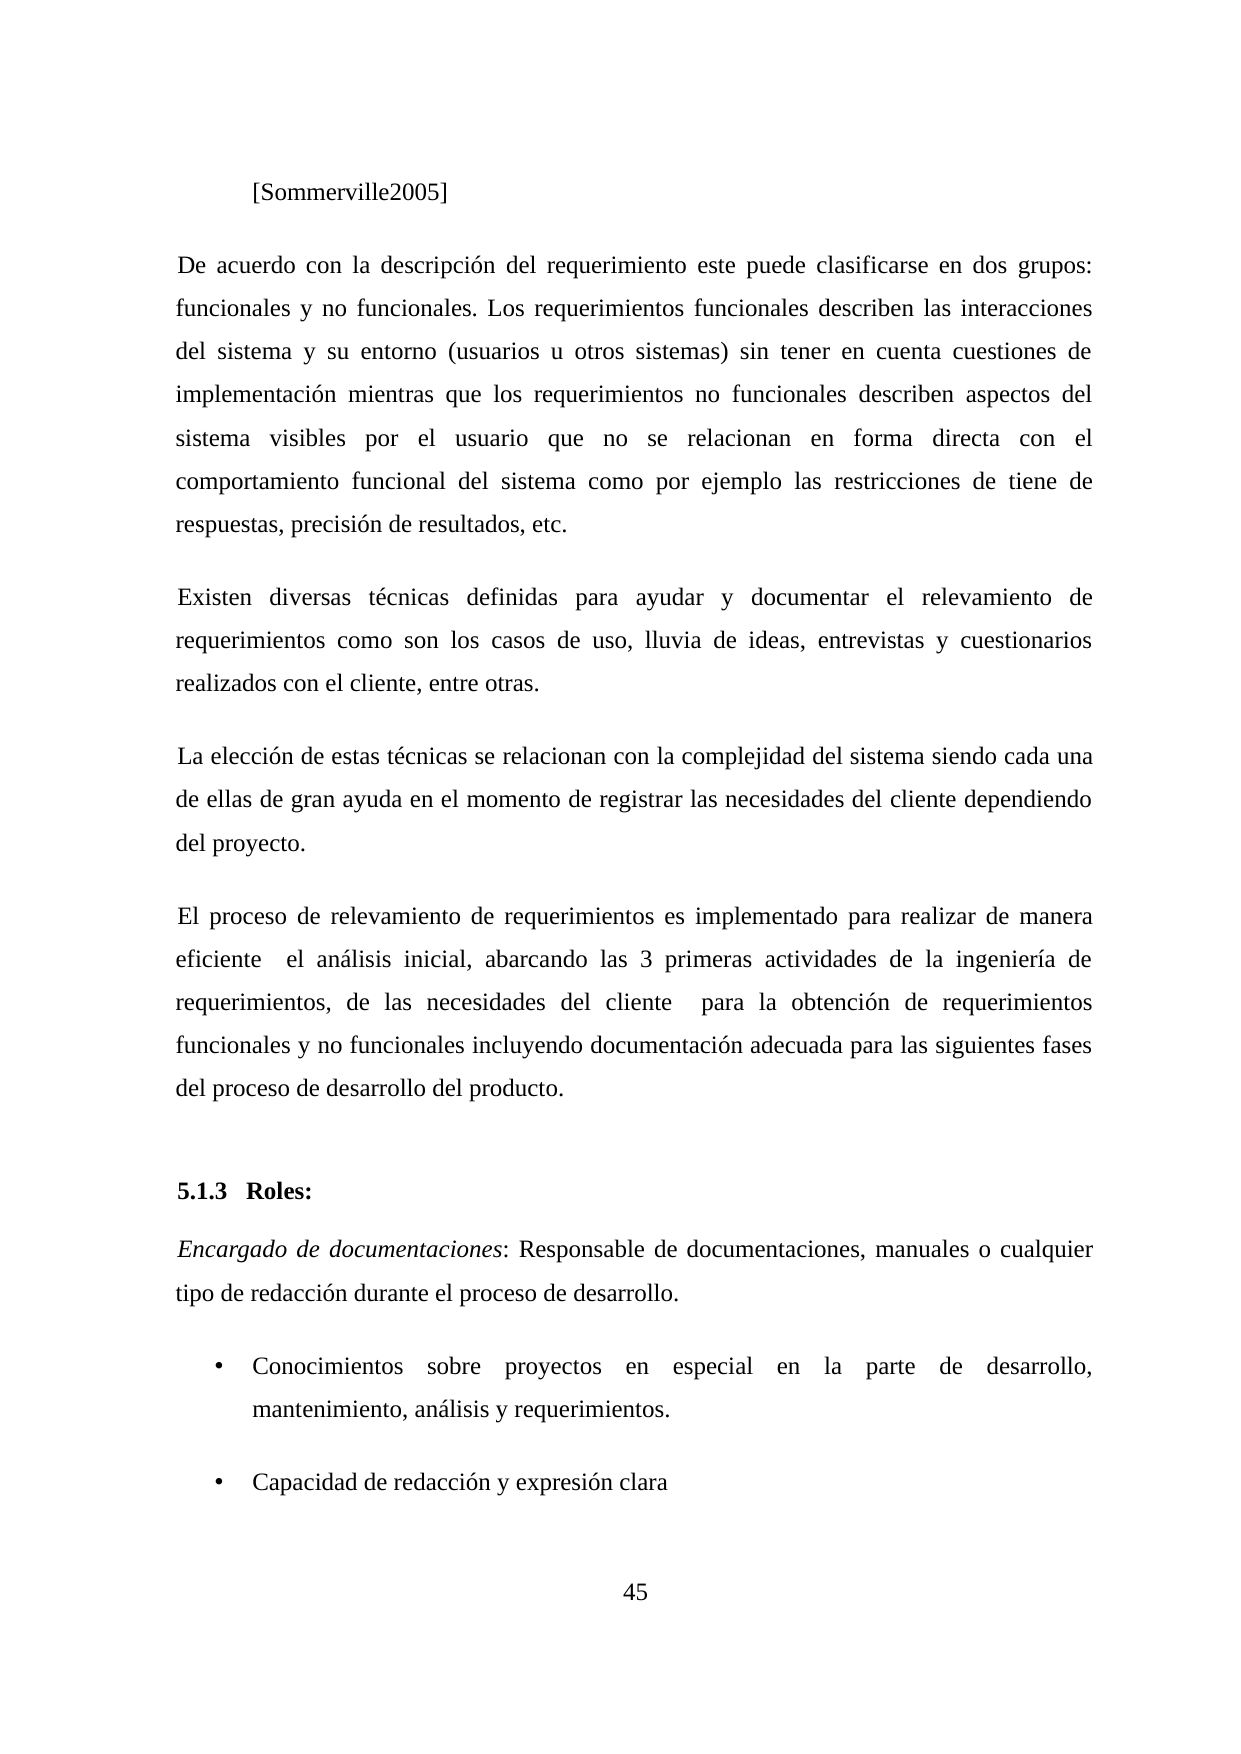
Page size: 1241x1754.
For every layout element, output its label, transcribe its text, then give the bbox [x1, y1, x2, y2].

text Encargado de documentaciones: Responsable de documentaciones, manuales o cualquier tipo de redacción durante el proceso de desarrollo. [175, 1234, 1093, 1306]
text De acuerdo con la descripción del requerimiento este puede clasificarse en dos grupos: funcionales y no funcionales. Los requerimientos funcionales describen las interacciones del sistema y su entorno (usuarios u otros sistemas) sin tener en cuenta cuestiones de implementación mientras que los requerimientos no funcionales describen aspectos del sistema visibles por el usuario que no se relacionan en forma directa con el comportamiento funcional del sistema como por ejemplo las restricciones de tiene de respuestas, precisión de resultados, etc. [175, 250, 1093, 538]
list Capacidad de redacción y expresión clara [214, 1467, 1093, 1496]
text 5.1.3 Roles: [177, 1176, 1093, 1205]
text Existen diversas técnicas definidas para ayudar y documentar el relevamiento de requerimientos como son los casos de uso, lluvia de ideas, entrevistas y cuestionarios realizados con el cliente, entre otras. [175, 582, 1093, 697]
list Conocimientos sobre proyectos en especial en la parte de desarrollo, mantenimiento, análisis y requerimientos. [214, 1351, 1093, 1423]
text La elección de estas técnicas se relacionan con la complejidad del sistema siendo cada una de ellas de gran ayuda en el momento de registrar las necesidades del cliente dependiendo del proyecto. [175, 741, 1093, 856]
list [Sommerville2005] [214, 177, 1093, 206]
text El proceso de relevamiento de requerimientos es implementado para realizar de manera eficiente el análisis inicial, abarcando las 3 primeras actividades de la ingeniería de requerimientos, de las necesidades del cliente para la obtención de requerimientos funcionales y no funcionales incluyendo documentación adecuada para las siguientes fases del proceso de desarrollo del producto. [175, 901, 1093, 1102]
